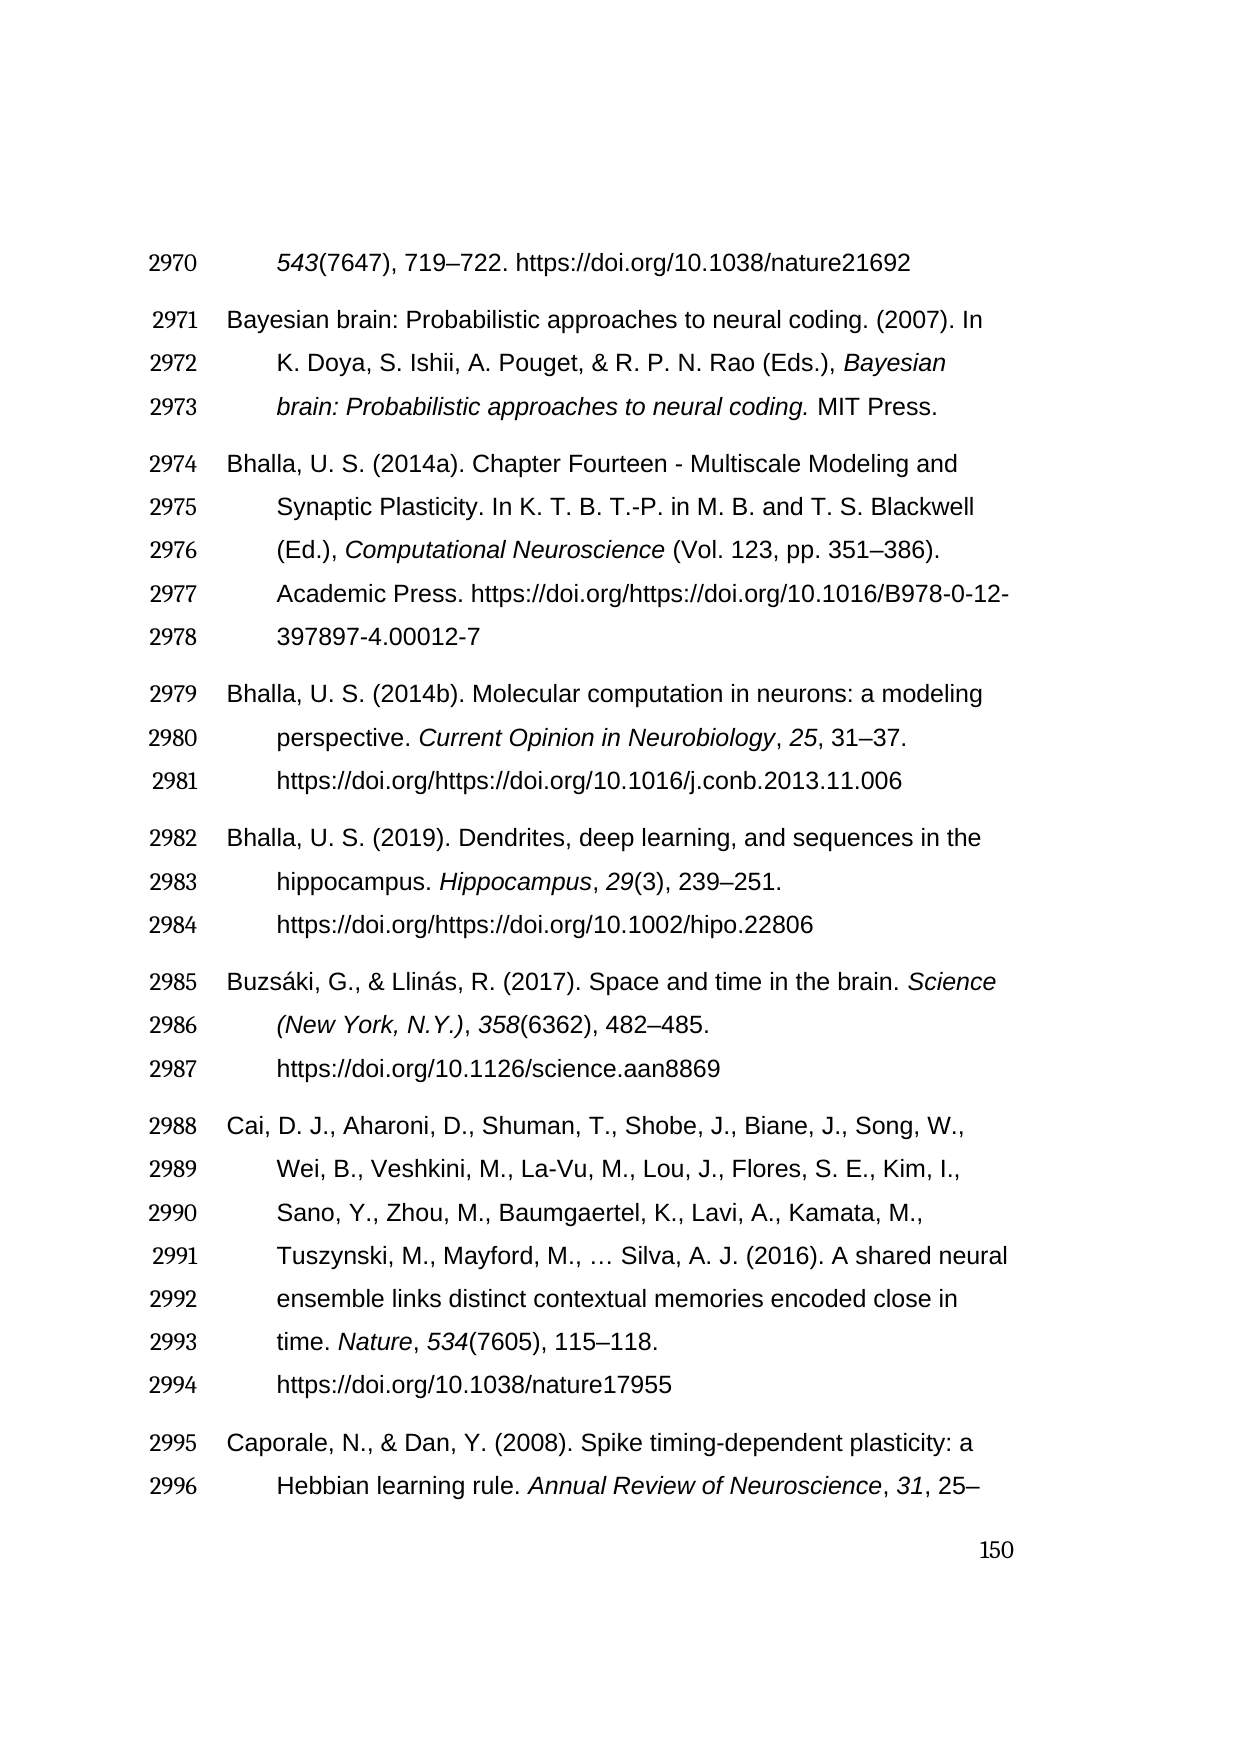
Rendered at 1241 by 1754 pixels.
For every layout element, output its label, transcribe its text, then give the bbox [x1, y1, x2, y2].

text Cai, D. J., Aharoni, D., Shuman, T., Shobe, J., Biane, J., Song, W., Wei, B., Veshkini, M., La-Vu, M., Lou, J., Flores, S. E., Kim, I., Sano, Y., Zhou, M., Baumgaertel, K., Lavi, A., Kamata, M., Tuszynski, M., Mayford, M., … Silva, A. J. (2016). A shared neural ensemble links distinct contextual memories encoded close in time. Nature, 534(7605), 115–118. https://doi.org/10.1038/nature17955 [226, 1111, 1014, 1399]
text Bhalla, U. S. (2019). Dendrites, deep learning, and sequences in the hippocampus. Hippocampus, 29(3), 239–251. https://doi.org/https://doi.org/10.1002/hipo.22806 [226, 823, 1014, 938]
text Buzsáki, G., & Llinás, R. (2017). Space and time in the brain. Science (New York, N.Y.), 358(6362), 482–485. https://doi.org/10.1126/science.aan8869 [226, 967, 1014, 1082]
text 543(7647), 719–722. https://doi.org/10.1038/nature21692 [226, 248, 1014, 276]
text Bayesian brain: Probabilistic approaches to neural coding. (2007). In K. Doya, S. Ishii, A. Pouget, & R. P. N. Rao (Eds.), Bayesian brain: Probabilistic approaches to neural coding. MIT Press. [226, 305, 1014, 420]
text Caporale, N., & Dan, Y. (2008). Spike timing-dependent plasticity: a Hebbian learning rule. Annual Review of Neuroscience, 31, 25– [226, 1428, 1014, 1500]
text Bhalla, U. S. (2014a). Chapter Fourteen - Multiscale Modeling and Synaptic Plasticity. In K. T. B. T.-P. in M. B. and T. S. Blackwell (Ed.), Computational Neuroscience (Vol. 123, pp. 351–386). Academic Press. https://doi.org/https://doi.org/10.1016/B978-0-12-397897-4.00012-7 [226, 449, 1014, 651]
text Bhalla, U. S. (2014b). Molecular computation in neurons: a modeling perspective. Current Opinion in Neurobiology, 25, 31–37. https://doi.org/https://doi.org/10.1016/j.conb.2013.11.006 [226, 679, 1014, 794]
